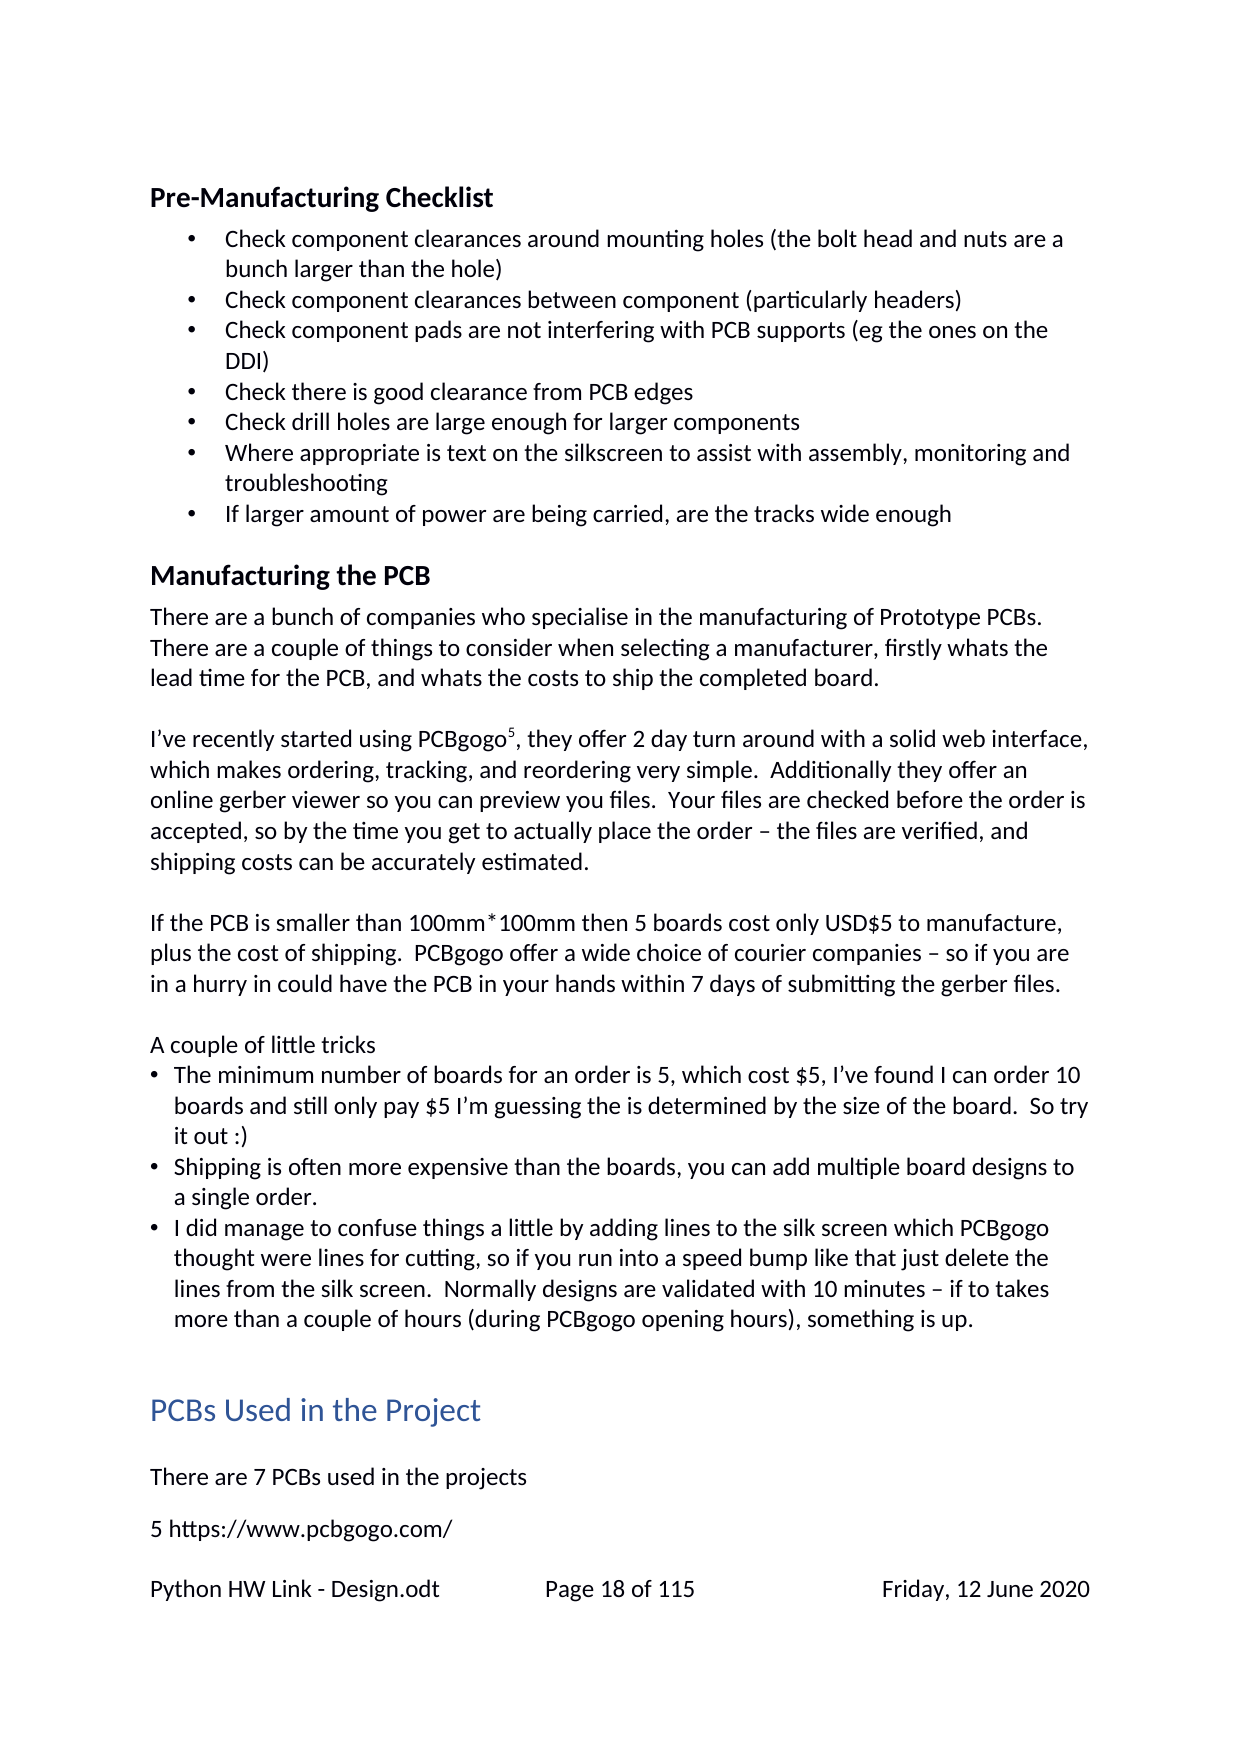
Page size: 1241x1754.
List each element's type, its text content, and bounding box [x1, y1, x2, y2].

list Check component clearances between component (particularly headers) [187, 284, 1090, 315]
list Shipping is often more expensive than the boards, you can add multiple board designs to a single order. [150, 1151, 1090, 1212]
list Check component clearances around mounting holes (the bolt head and nuts are a bunch larger than the hole) [187, 223, 1090, 284]
list I did manage to confuse things a little by adding lines to the silk screen which PCBgogo thought were lines for cutting, so if you run into a speed bump like that just delete the lines from the silk screen. Normally designs are validated with 10 minutes – if to takes more than a couple of hours (during PCBgogo opening hours), something is up. [150, 1212, 1090, 1334]
text There are 7 PCBs used in the projects [150, 1461, 1090, 1491]
subtitle Manufacturing the PCB [150, 557, 1090, 593]
list Check there is good clearance from PCB edges [187, 376, 1090, 406]
text If the PCB is smaller than 100mm*100mm then 5 boards cost only USD$5 to manufacture, plus the cost of shipping. PCBgogo offer a wide choice of courier companies – so if you are in a hurry in could have the PCB in your hands within 7 days of submitting the gerber files. [150, 907, 1090, 998]
subtitle Pre-Manufacturing Checklist [150, 179, 1090, 215]
list If larger amount of power are being carried, are the tracks wide enough [187, 498, 1090, 528]
subtitle PCBs Used in the Project [150, 1389, 1090, 1430]
text There are a bunch of companies who specialise in the manufacturing of Prototype PCBs. There are a couple of things to consider when selecting a manufacturer, firstly whats the lead time for the PCB, and whats the costs to ship the completed board. [150, 601, 1090, 693]
text A couple of little tricks [150, 1029, 1090, 1059]
list Check component pads are not interfering with PCB supports (eg the ones on the DDI) [187, 315, 1090, 376]
text I’ve recently started using PCBgogo, they offer 2 day turn around with a solid web interface, which makes ordering, tracking, and reordering very simple. Additionally they offer an online gerber viewer so you can preview you files. Your files are checked before the order is accepted, so by the time you get to actually place the order – the files are verified, and shipping costs can be accurately estimated. [150, 723, 1090, 876]
list Check drill holes are large enough for larger components [187, 406, 1090, 437]
text https://www.pcbgogo.com/ [150, 1513, 1090, 1543]
list The minimum number of boards for an order is 5, which cost $5, I’ve found I can order 10 boards and still only pay $5 I’m guessing the is determined by the size of the board. So try it out :) [150, 1059, 1090, 1151]
list Where appropriate is text on the silkscreen to assist with assembly, monitoring and troubleshooting [187, 437, 1090, 498]
